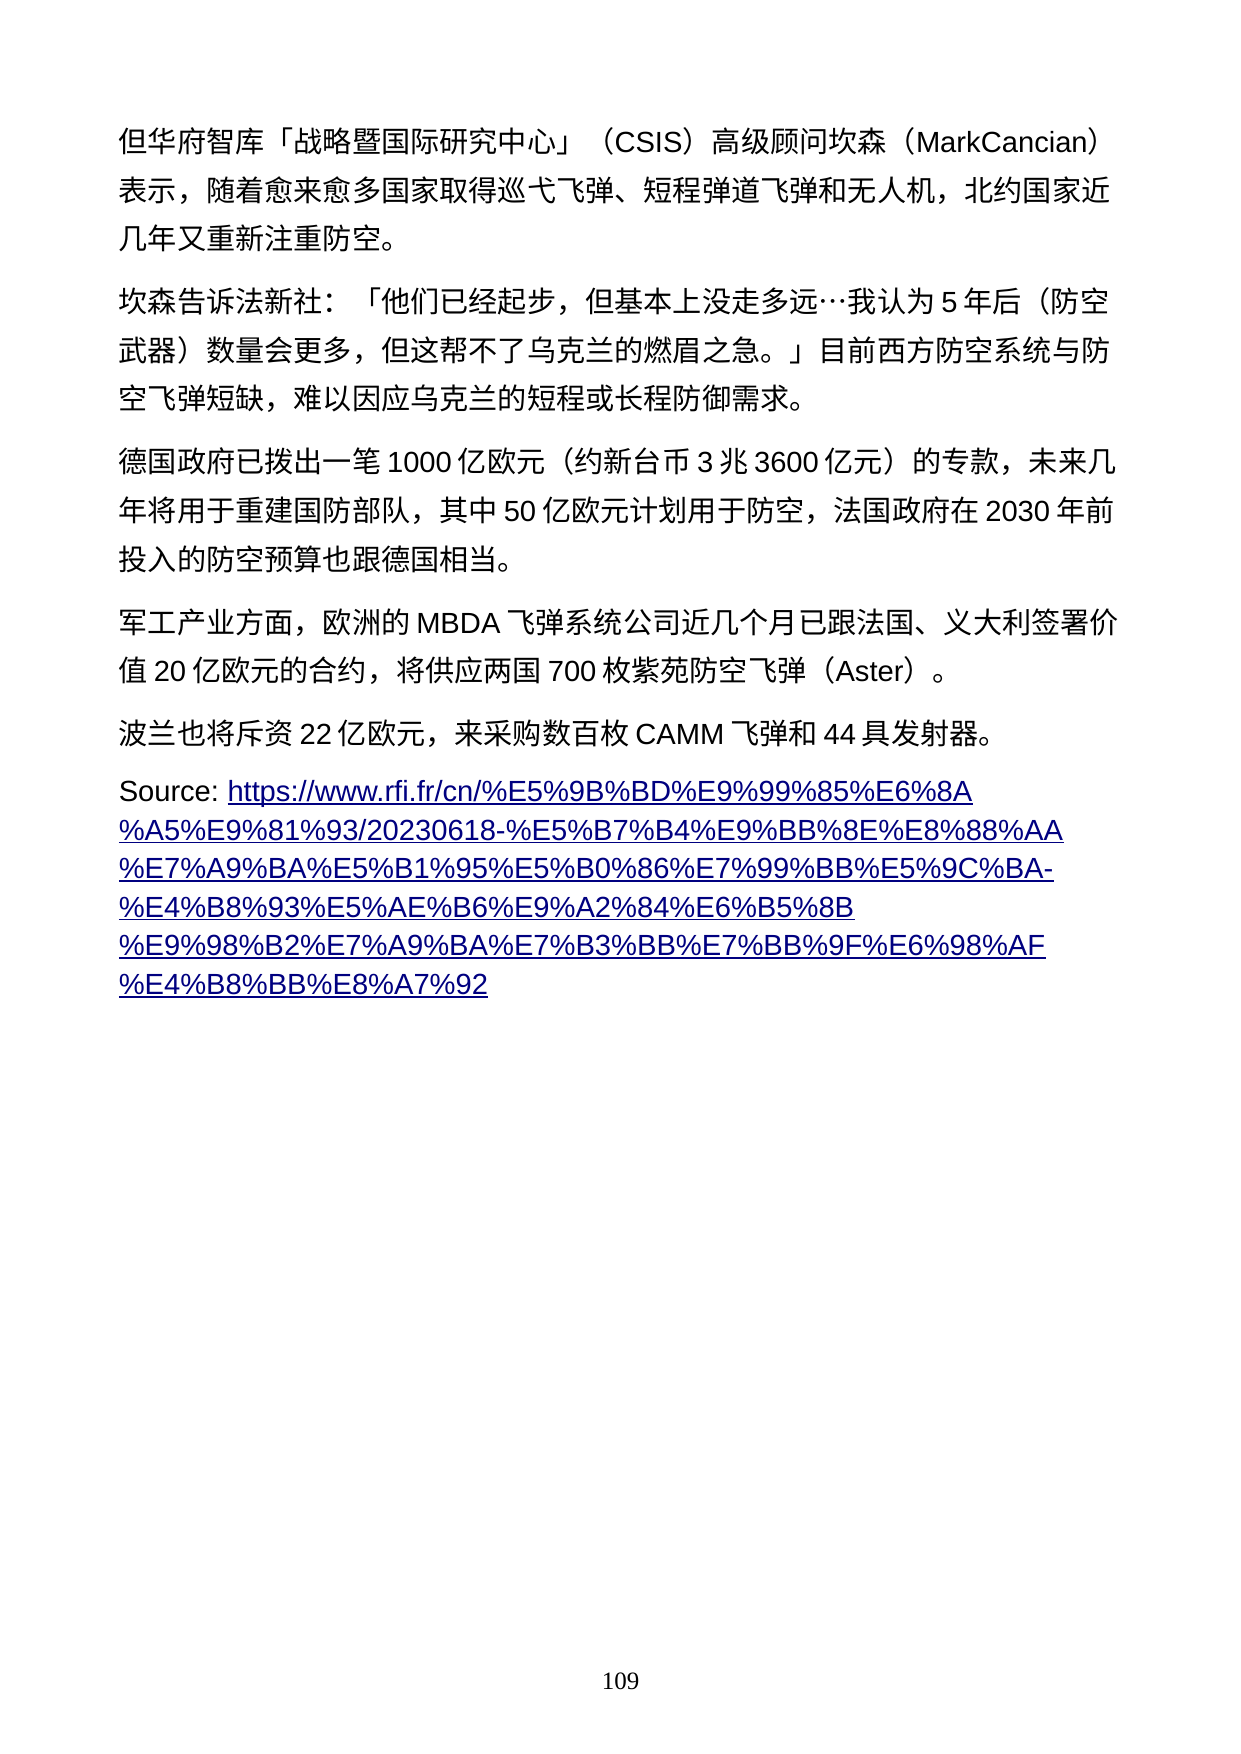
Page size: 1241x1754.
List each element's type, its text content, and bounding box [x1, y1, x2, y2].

text 波兰也将斥资22亿欧元，来采购数百枚CAMM飞弹和44具发射器。 [118, 711, 1122, 753]
text 但华府智库「战略暨国际研究中心」（CSIS）高级顾问坎森（MarkCancian）表示，随着愈来愈多国家取得巡弋飞弹、短程弹道飞弹和无人机，北约国家近几年又重新注重防空。 [118, 118, 1122, 258]
text Source: https://www.rfi.fr/cn/%E5%9B%BD%E9%99%85%E6%8A%A5%E9%81%93/20230618-%E5%B7%B4%E9%BB%8E%E8%88%AA%E7%A9%BA%E5%B1%95%E5%B0%86%E7%99%BB%E5%9C%BA-%E4%B8%93%E5%AE%B6%E9%A2%84%E6%B5%8B%E9%98%B2%E7%A9%BA%E7%B3%BB%E7%BB%9F%E6%98%AF%E4%B8%BB%E8%A7%92 [118, 774, 1122, 1000]
text 坎森告诉法新社：「他们已经起步，但基本上没走多远…我认为5年后（防空武器）数量会更多，但这帮不了乌克兰的燃眉之急。」目前西方防空系统与防空飞弹短缺，难以因应乌克兰的短程或长程防御需求。 [118, 279, 1122, 418]
text 德国政府已拨出一笔1000亿欧元（约新台币3兆3600亿元）的专款，未来几年将用于重建国防部队，其中50亿欧元计划用于防空，法国政府在2030年前投入的防空预算也跟德国相当。 [118, 439, 1122, 578]
text 军工产业方面，欧洲的MBDA飞弹系统公司近几个月已跟法国、义大利签署价值20亿欧元的合约，将供应两国700枚紫苑防空飞弹（Aster）。 [118, 599, 1122, 690]
